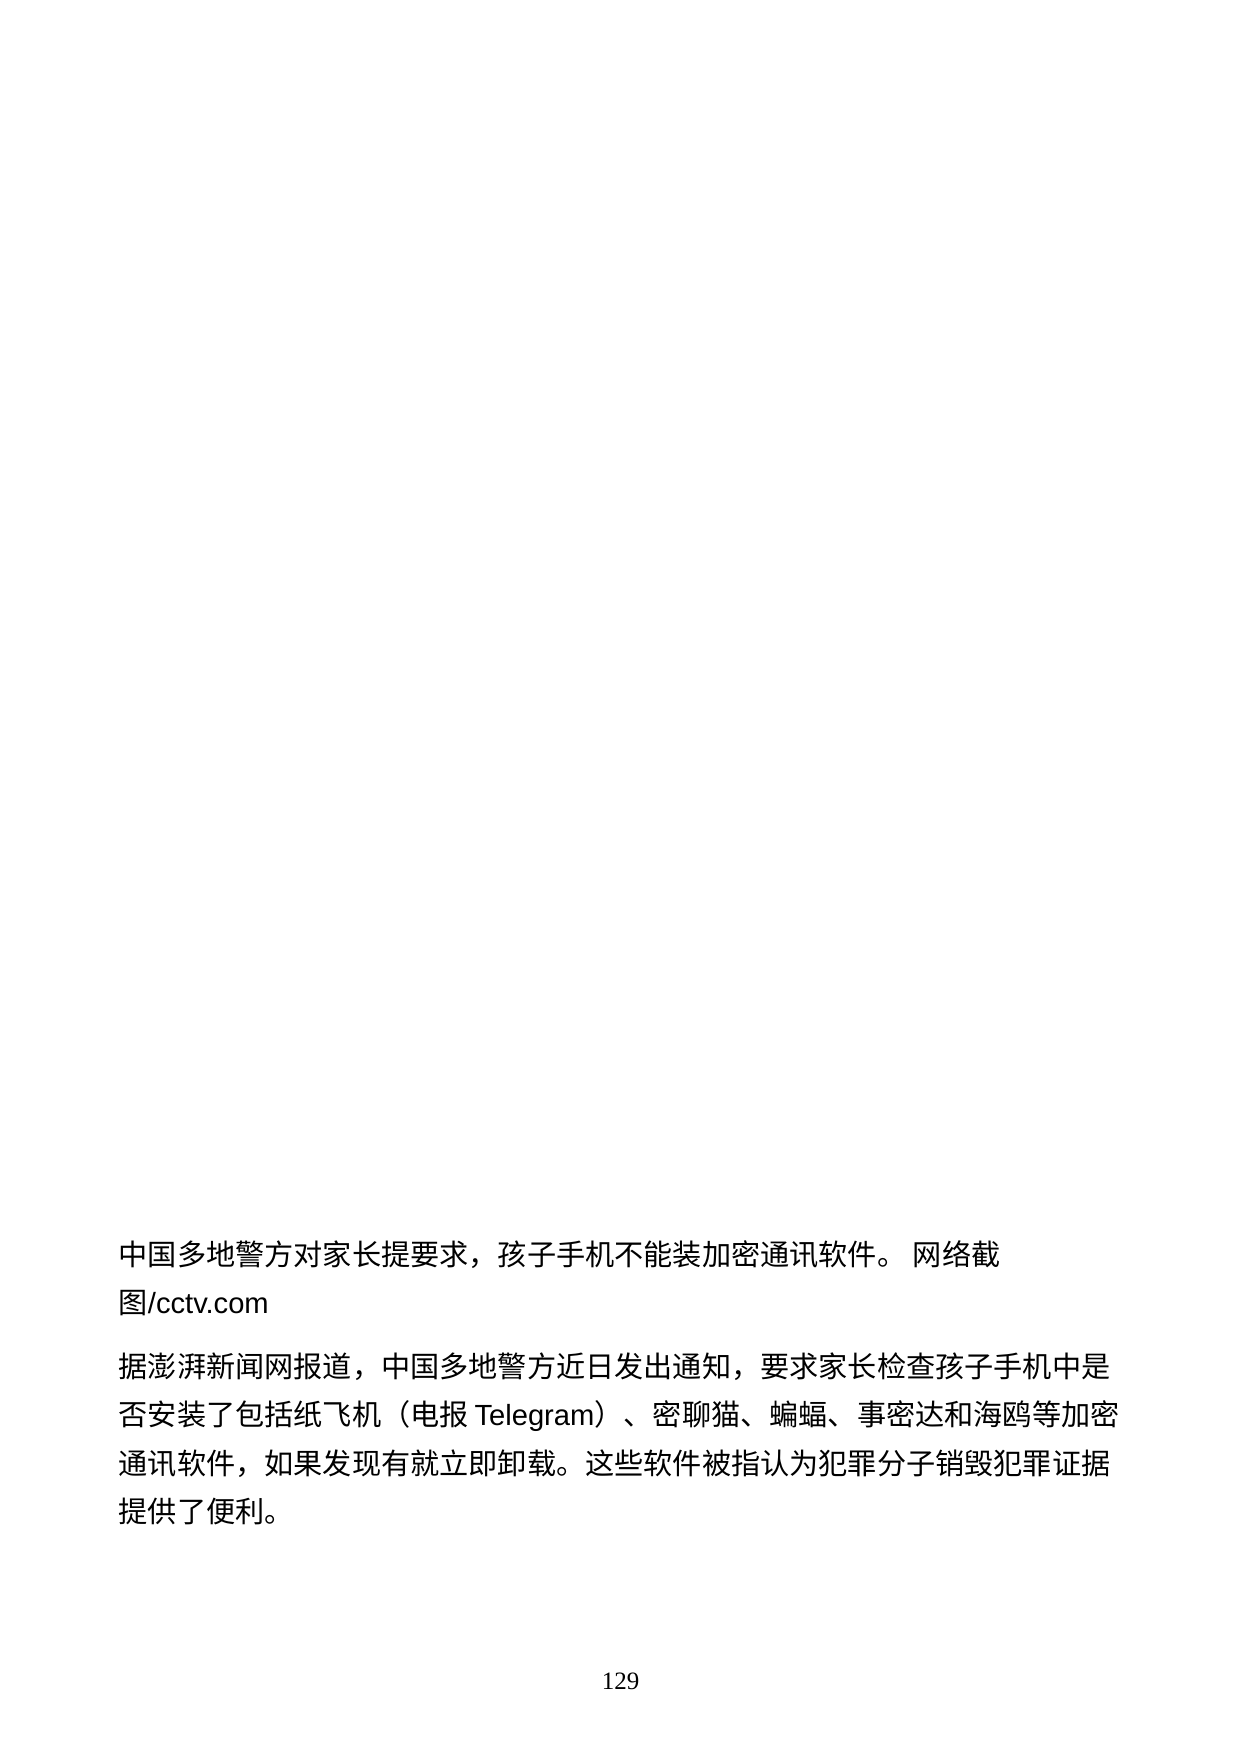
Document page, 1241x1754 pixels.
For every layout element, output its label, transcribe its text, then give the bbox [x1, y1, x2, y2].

text 中国多地警方对家长提要求，孩子手机不能装加密通讯软件。 网络截图/cctv.com [118, 118, 1122, 1322]
text 据澎湃新闻网报道，中国多地警方近日发出通知，要求家长检查孩子手机中是否安装了包括纸飞机（电报Telegram）、密聊猫、蝙蝠、事密达和海鸥等加密通讯软件，如果发现有就立即卸载。这些软件被指认为犯罪分子销毁犯罪证据提供了便利。 [118, 1343, 1122, 1531]
